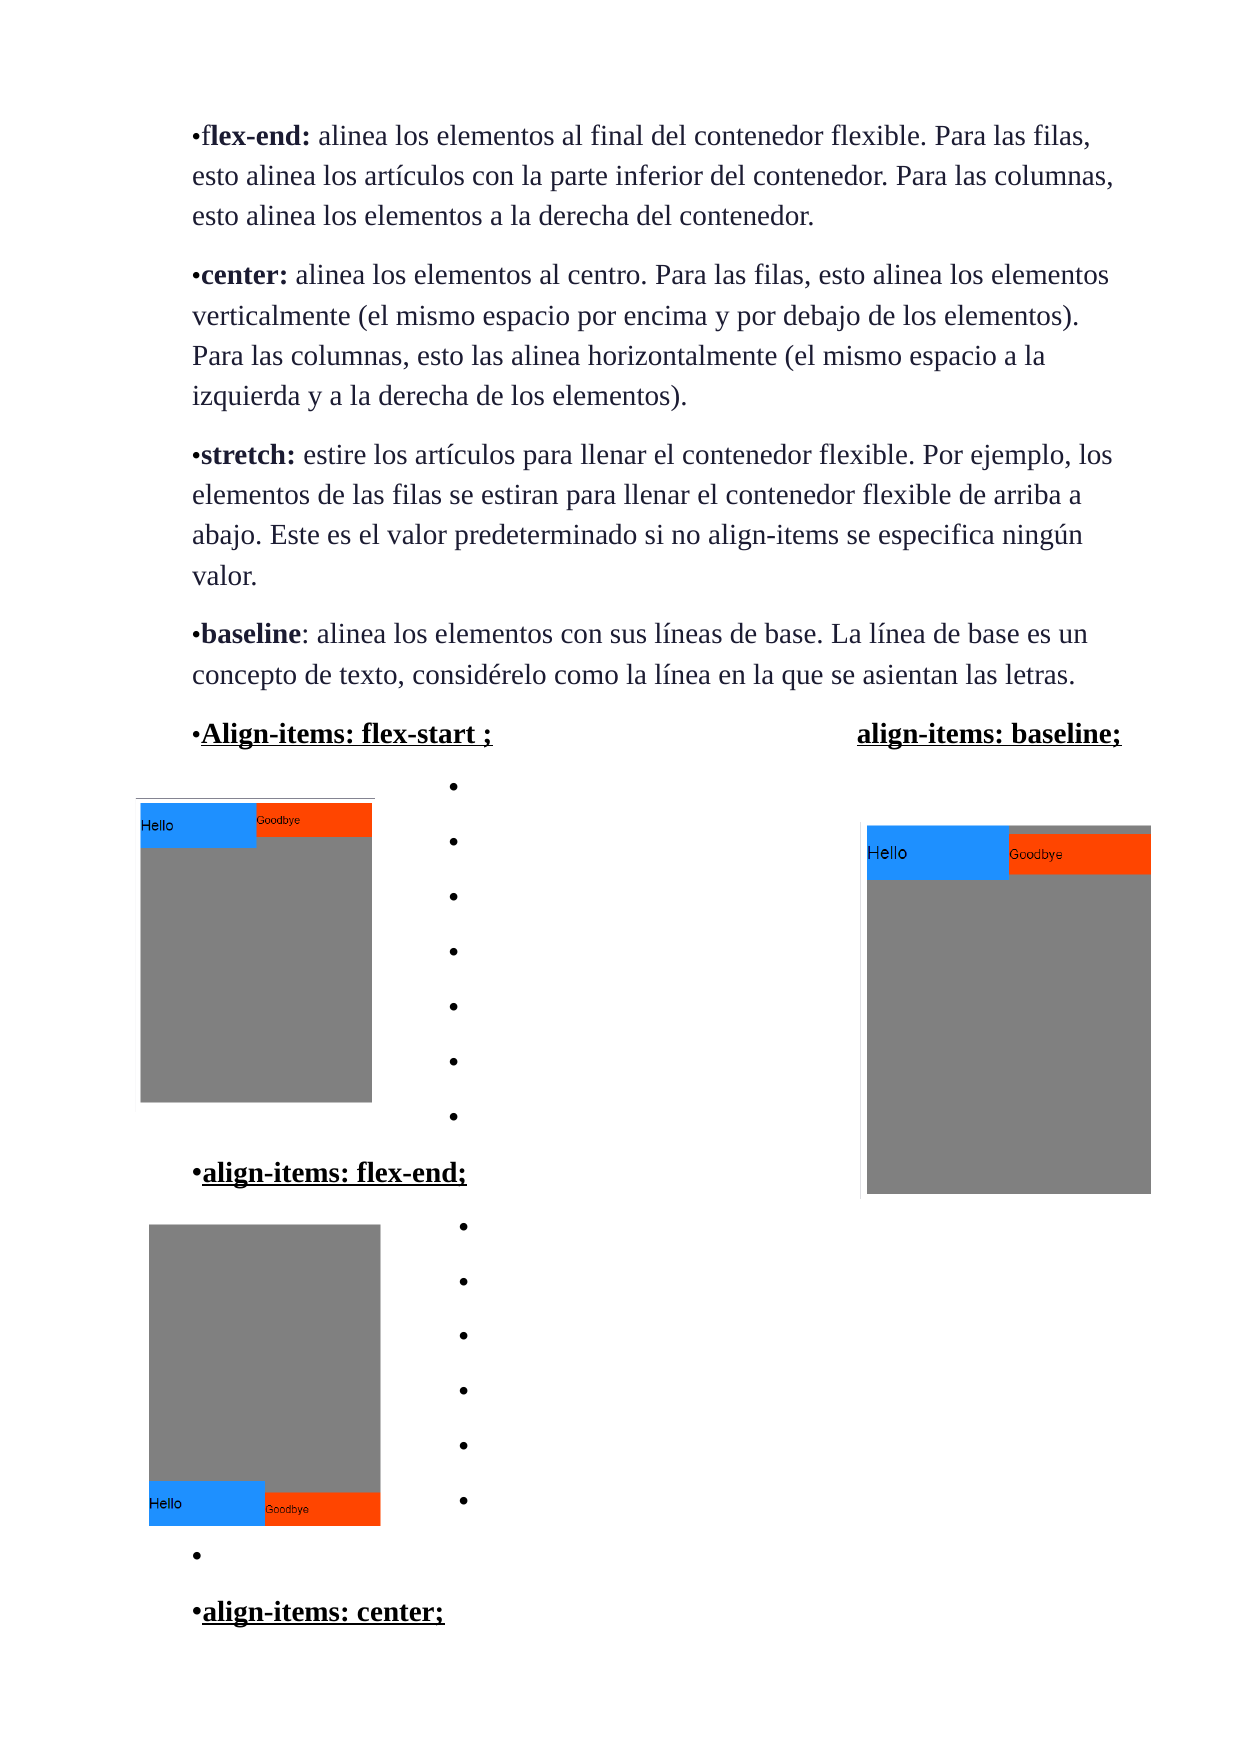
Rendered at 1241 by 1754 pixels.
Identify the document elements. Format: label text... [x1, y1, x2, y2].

picture [145, 1221, 385, 1533]
list align-items: flex-end; [118, 1155, 860, 1188]
picture [135, 798, 375, 1112]
list flex-end: alinea los elementos al final del contenedor flexible. Para las filas, esto alinea los artículos con la parte inferior del contenedor. Para las columnas, esto alinea los elementos a la derecha del contenedor. [118, 118, 1122, 232]
list align-items: center; [118, 1594, 1122, 1628]
list center: alinea los elementos al centro. Para las filas, esto alinea los elementos verticalmente (el mismo espacio por encima y por debajo de los elementos). Para las columnas, esto las alinea horizontalmente (el mismo espacio a la izquierda y a la derecha de los elementos). [118, 257, 1122, 412]
list Align-items: flex-start ; align-items: baseline; [118, 716, 1122, 749]
list stretch: estire los artículos para llenar el contenedor flexible. Por ejemplo, los elementos de las filas se estiran para llenar el contenedor flexible de arriba a abajo. Este es el valor predeterminado si no align-items se especifica ningún valor. [118, 437, 1122, 591]
picture [860, 822, 1155, 1199]
list baseline: alinea los elementos con sus líneas de base. La línea de base es un concepto de texto, considérelo como la línea en la que se asientan las letras. [118, 617, 1122, 690]
